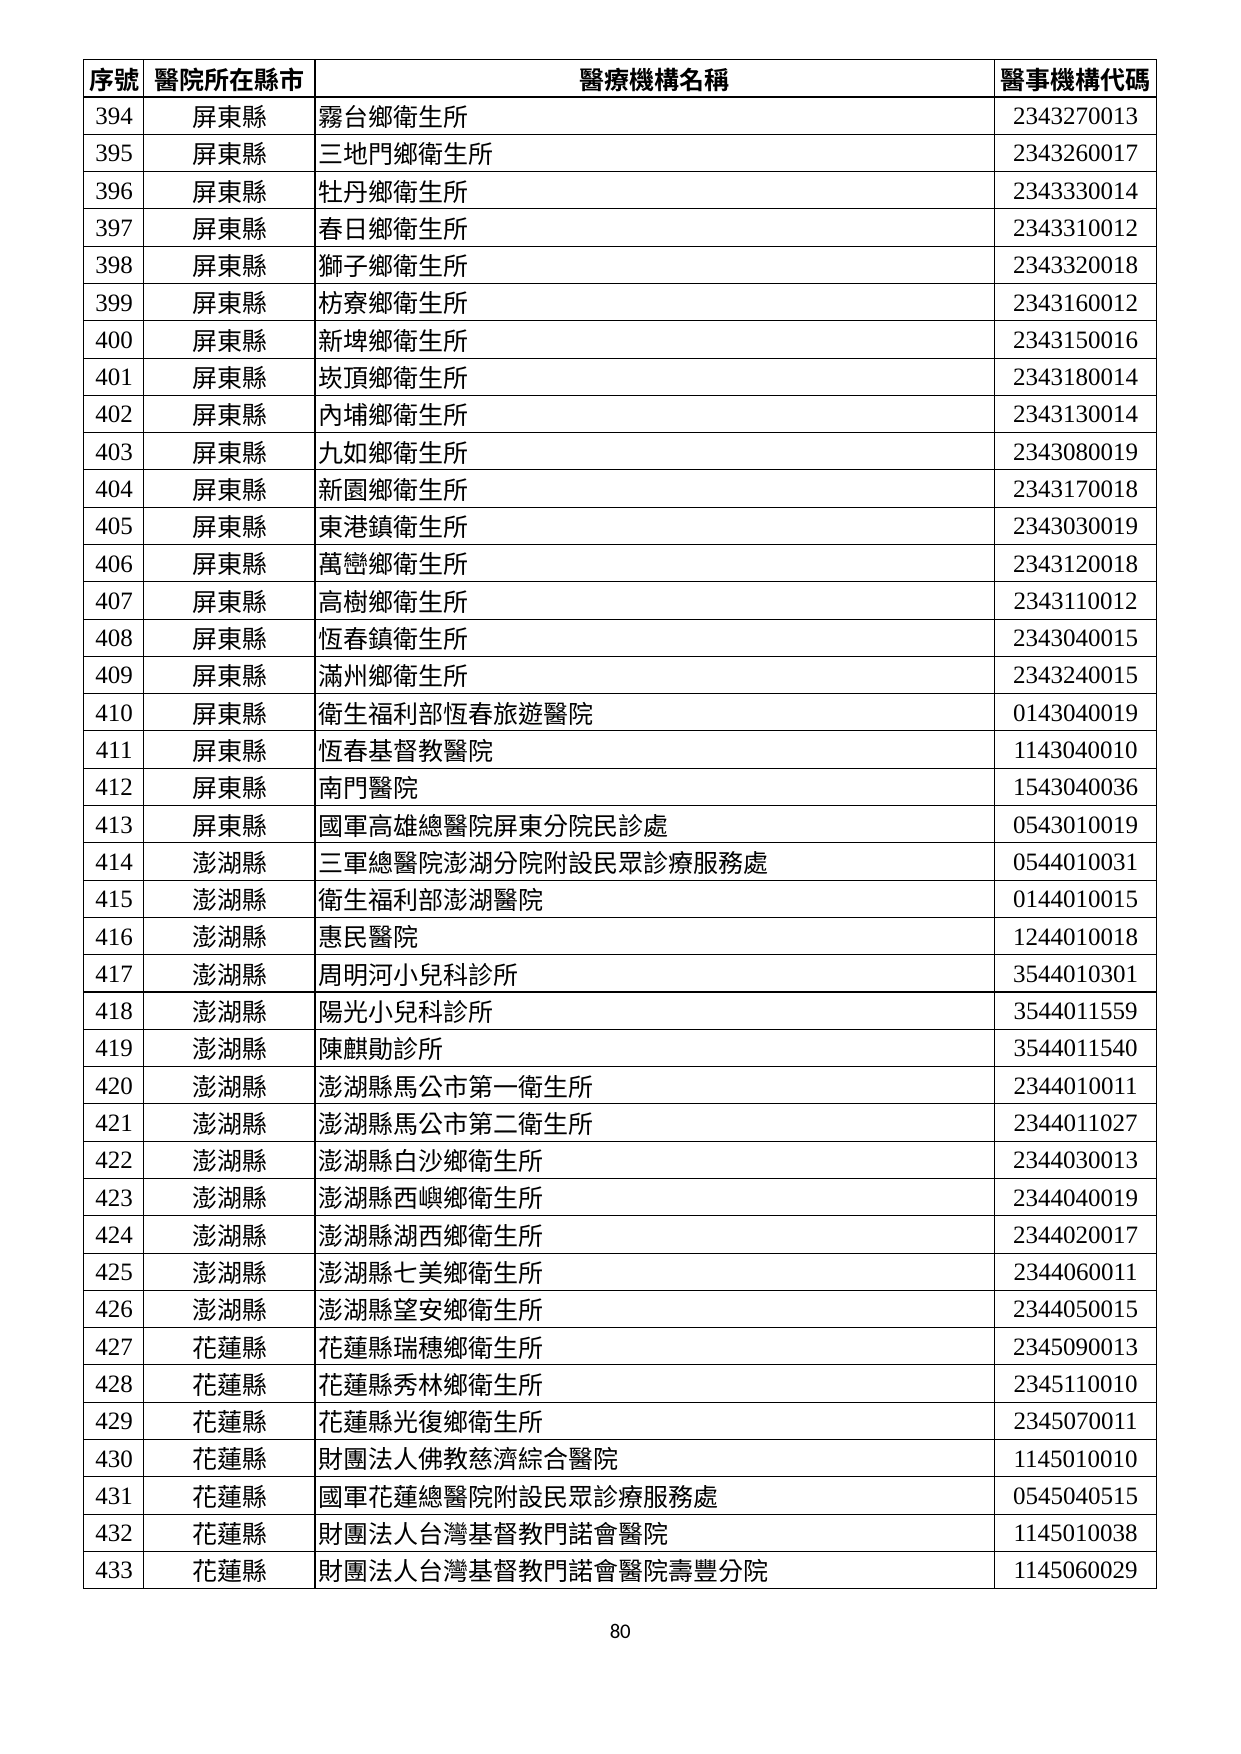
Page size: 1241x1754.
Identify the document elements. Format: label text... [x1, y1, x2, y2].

table_cell 澎湖縣 [144, 955, 314, 991]
table_cell 2343030019 [995, 508, 1156, 544]
table_cell 0545040515 [995, 1477, 1156, 1513]
table_cell 2343080019 [995, 433, 1156, 469]
table_cell 三軍總醫院澎湖分院附設民眾診療服務處 [316, 843, 994, 879]
table_cell 屏東縣 [144, 247, 314, 283]
table_cell 420 [84, 1067, 143, 1103]
table_cell 421 [84, 1104, 143, 1141]
table_cell 國軍花蓮總醫院附設民眾診療服務處 [316, 1477, 994, 1513]
table_cell 2343040015 [995, 620, 1156, 656]
table_cell 花蓮縣 [144, 1440, 314, 1476]
table_cell 428 [84, 1365, 143, 1402]
table_cell 九如鄉衛生所 [316, 433, 994, 469]
table_cell 高樹鄉衛生所 [316, 582, 994, 618]
table_cell 2343260017 [995, 135, 1156, 171]
table_cell 屏東縣 [144, 657, 314, 693]
table_cell 417 [84, 955, 143, 991]
table_cell 2344011027 [995, 1104, 1156, 1141]
table_cell 恆春鎮衛生所 [316, 620, 994, 656]
table_cell 425 [84, 1254, 143, 1290]
table_cell 澎湖縣馬公市第二衛生所 [316, 1104, 994, 1141]
table_cell 431 [84, 1477, 143, 1513]
table_cell 澎湖縣 [144, 1067, 314, 1103]
table_cell 2343120018 [995, 545, 1156, 581]
table_cell 花蓮縣 [144, 1515, 314, 1551]
table_cell 新園鄉衛生所 [316, 470, 994, 507]
table_cell 408 [84, 620, 143, 656]
table_cell 陳麒勛診所 [316, 1030, 994, 1066]
table_cell 2343150016 [995, 321, 1156, 357]
table_cell 惠民醫院 [316, 918, 994, 954]
table_cell 432 [84, 1515, 143, 1551]
table_cell 1145010010 [995, 1440, 1156, 1476]
table_header 序號 [84, 60, 143, 96]
table_cell 屏東縣 [144, 731, 314, 768]
table_cell 澎湖縣白沙鄉衛生所 [316, 1142, 994, 1178]
table_cell 426 [84, 1291, 143, 1327]
table_cell 400 [84, 321, 143, 357]
table_cell 衛生福利部恆春旅遊醫院 [316, 694, 994, 730]
table_cell 407 [84, 582, 143, 618]
table_cell 430 [84, 1440, 143, 1476]
table_cell 433 [84, 1552, 143, 1588]
table_cell 423 [84, 1179, 143, 1215]
table_cell 獅子鄉衛生所 [316, 247, 994, 283]
table_cell 395 [84, 135, 143, 171]
table_cell 澎湖縣 [144, 1291, 314, 1327]
table_cell 春日鄉衛生所 [316, 209, 994, 246]
table_cell 2343330014 [995, 172, 1156, 208]
table_cell 澎湖縣 [144, 1030, 314, 1066]
table_cell 2345070011 [995, 1403, 1156, 1439]
table_cell 財團法人佛教慈濟綜合醫院 [316, 1440, 994, 1476]
table_cell 413 [84, 806, 143, 842]
table_cell 414 [84, 843, 143, 879]
table_cell 409 [84, 657, 143, 693]
table_cell 1543040036 [995, 769, 1156, 805]
table_cell 國軍高雄總醫院屏東分院民診處 [316, 806, 994, 842]
table_cell 396 [84, 172, 143, 208]
table_cell 陽光小兒科診所 [316, 993, 994, 1029]
table_cell 屏東縣 [144, 582, 314, 618]
table_cell 屏東縣 [144, 396, 314, 432]
table_cell 崁頂鄉衛生所 [316, 359, 994, 395]
table_cell 2343160012 [995, 284, 1156, 320]
table_cell 周明河小兒科診所 [316, 955, 994, 991]
table_cell 屏東縣 [144, 172, 314, 208]
table_cell 0143040019 [995, 694, 1156, 730]
table_cell 398 [84, 247, 143, 283]
table_cell 411 [84, 731, 143, 768]
table_cell 2345090013 [995, 1328, 1156, 1364]
table_cell 2344020017 [995, 1216, 1156, 1252]
table_cell 屏東縣 [144, 321, 314, 357]
table_cell 404 [84, 470, 143, 507]
table_cell 2343320018 [995, 247, 1156, 283]
table_cell 澎湖縣馬公市第一衛生所 [316, 1067, 994, 1103]
table_cell 415 [84, 881, 143, 917]
table_cell 內埔鄉衛生所 [316, 396, 994, 432]
table_cell 2344030013 [995, 1142, 1156, 1178]
table_cell 416 [84, 918, 143, 954]
table_cell 屏東縣 [144, 359, 314, 395]
table_cell 花蓮縣 [144, 1477, 314, 1513]
table_cell 屏東縣 [144, 508, 314, 544]
table_header 醫事機構代碼 [995, 60, 1156, 96]
table_cell 澎湖縣西嶼鄉衛生所 [316, 1179, 994, 1215]
table_cell 花蓮縣光復鄉衛生所 [316, 1403, 994, 1439]
table_cell 399 [84, 284, 143, 320]
table_cell 397 [84, 209, 143, 246]
table_cell 牡丹鄉衛生所 [316, 172, 994, 208]
table_cell 410 [84, 694, 143, 730]
table_cell 0543010019 [995, 806, 1156, 842]
table_cell 澎湖縣望安鄉衛生所 [316, 1291, 994, 1327]
table_cell 衛生福利部澎湖醫院 [316, 881, 994, 917]
table_cell 新埤鄉衛生所 [316, 321, 994, 357]
table_cell 屏東縣 [144, 620, 314, 656]
table_cell 澎湖縣 [144, 993, 314, 1029]
table_cell 419 [84, 1030, 143, 1066]
table_cell 2343180014 [995, 359, 1156, 395]
table_cell 3544011559 [995, 993, 1156, 1029]
table_cell 屏東縣 [144, 135, 314, 171]
table_cell 屏東縣 [144, 209, 314, 246]
table_cell 屏東縣 [144, 470, 314, 507]
table_cell 澎湖縣 [144, 1104, 314, 1141]
table_cell 2344040019 [995, 1179, 1156, 1215]
table_cell 3544010301 [995, 955, 1156, 991]
table_header 醫院所在縣市 [144, 60, 314, 96]
table_cell 屏東縣 [144, 98, 314, 134]
table_cell 南門醫院 [316, 769, 994, 805]
table_cell 財團法人台灣基督教門諾會醫院壽豐分院 [316, 1552, 994, 1588]
table_cell 427 [84, 1328, 143, 1364]
table_cell 屏東縣 [144, 433, 314, 469]
table_cell 澎湖縣 [144, 1216, 314, 1252]
table_cell 1143040010 [995, 731, 1156, 768]
table_cell 花蓮縣 [144, 1552, 314, 1588]
table_header 醫療機構名稱 [316, 60, 994, 96]
table_cell 424 [84, 1216, 143, 1252]
table_cell 2343170018 [995, 470, 1156, 507]
table_cell 財團法人台灣基督教門諾會醫院 [316, 1515, 994, 1551]
table_cell 澎湖縣七美鄉衛生所 [316, 1254, 994, 1290]
table_cell 406 [84, 545, 143, 581]
table_cell 屏東縣 [144, 694, 314, 730]
table_cell 霧台鄉衛生所 [316, 98, 994, 134]
table_cell 枋寮鄉衛生所 [316, 284, 994, 320]
table_cell 3544011540 [995, 1030, 1156, 1066]
table_cell 402 [84, 396, 143, 432]
table_cell 澎湖縣 [144, 881, 314, 917]
table_cell 2343110012 [995, 582, 1156, 618]
table_cell 2343130014 [995, 396, 1156, 432]
table_cell 418 [84, 993, 143, 1029]
table_cell 澎湖縣湖西鄉衛生所 [316, 1216, 994, 1252]
table_cell 2343270013 [995, 98, 1156, 134]
table_cell 0544010031 [995, 843, 1156, 879]
table_cell 東港鎮衛生所 [316, 508, 994, 544]
table_cell 澎湖縣 [144, 843, 314, 879]
table_cell 2344060011 [995, 1254, 1156, 1290]
table_cell 澎湖縣 [144, 1179, 314, 1215]
table_cell 405 [84, 508, 143, 544]
table_cell 2343310012 [995, 209, 1156, 246]
table_cell 澎湖縣 [144, 1142, 314, 1178]
table_cell 403 [84, 433, 143, 469]
table_cell 1145060029 [995, 1552, 1156, 1588]
table_cell 2343240015 [995, 657, 1156, 693]
table_cell 屏東縣 [144, 769, 314, 805]
table_cell 花蓮縣瑞穗鄉衛生所 [316, 1328, 994, 1364]
table_cell 401 [84, 359, 143, 395]
table_cell 花蓮縣秀林鄉衛生所 [316, 1365, 994, 1402]
table_cell 1145010038 [995, 1515, 1156, 1551]
table_cell 2345110010 [995, 1365, 1156, 1402]
table_cell 412 [84, 769, 143, 805]
table_cell 恆春基督教醫院 [316, 731, 994, 768]
table_cell 屏東縣 [144, 806, 314, 842]
table_cell 花蓮縣 [144, 1365, 314, 1402]
table_cell 394 [84, 98, 143, 134]
table_cell 0144010015 [995, 881, 1156, 917]
table_cell 三地門鄉衛生所 [316, 135, 994, 171]
table_cell 屏東縣 [144, 545, 314, 581]
table_cell 花蓮縣 [144, 1328, 314, 1364]
table_cell 屏東縣 [144, 284, 314, 320]
table_cell 澎湖縣 [144, 918, 314, 954]
table_cell 2344050015 [995, 1291, 1156, 1327]
table_cell 429 [84, 1403, 143, 1439]
table_cell 澎湖縣 [144, 1254, 314, 1290]
table_cell 2344010011 [995, 1067, 1156, 1103]
table_cell 422 [84, 1142, 143, 1178]
table_cell 滿州鄉衛生所 [316, 657, 994, 693]
table_cell 萬巒鄉衛生所 [316, 545, 994, 581]
table_cell 花蓮縣 [144, 1403, 314, 1439]
table_cell 1244010018 [995, 918, 1156, 954]
